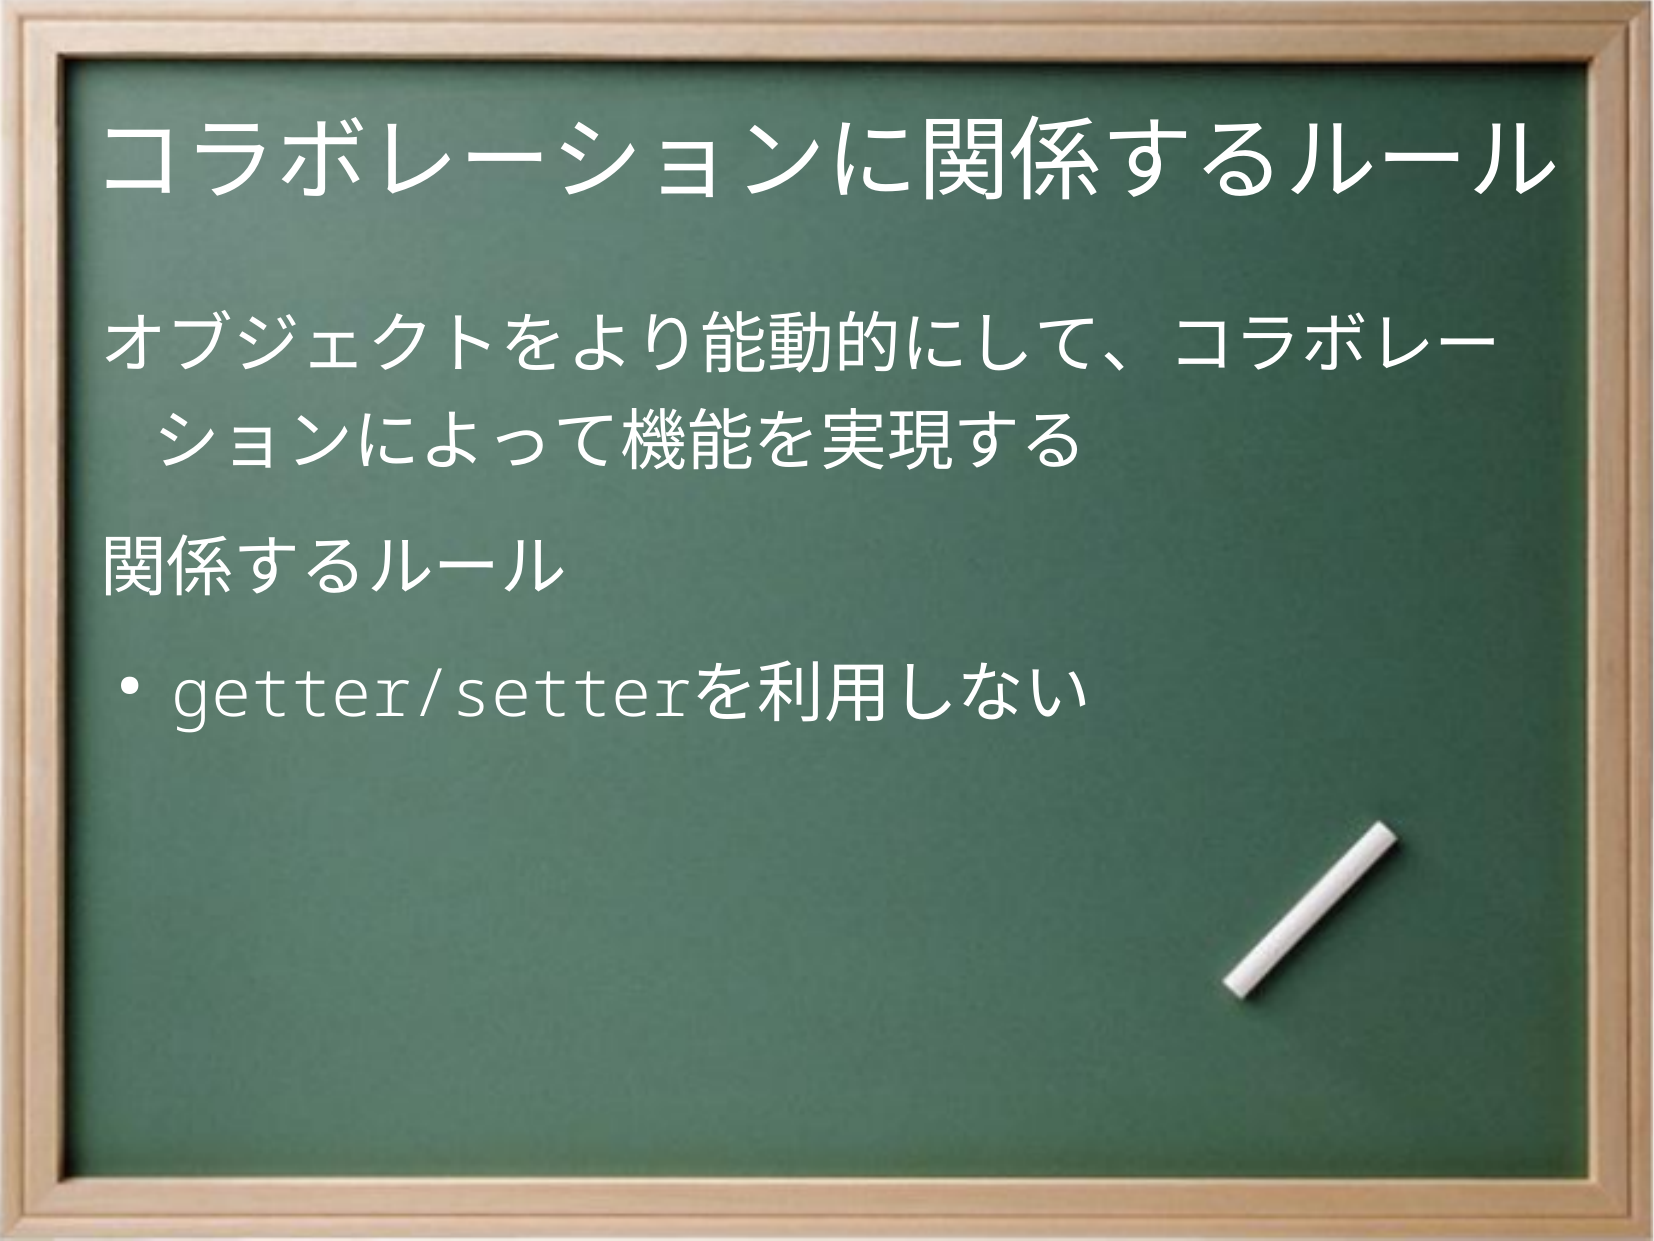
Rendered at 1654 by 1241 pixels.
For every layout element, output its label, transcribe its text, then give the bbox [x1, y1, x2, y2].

picture [0, 0, 1654, 1241]
list オブジェクトをより能動的にして、コラボレーションによって機能を実現する 関係するルール getter/setterを利用しない [82, 290, 1571, 1101]
title コラボレーションに関係するルール [82, 49, 1571, 257]
